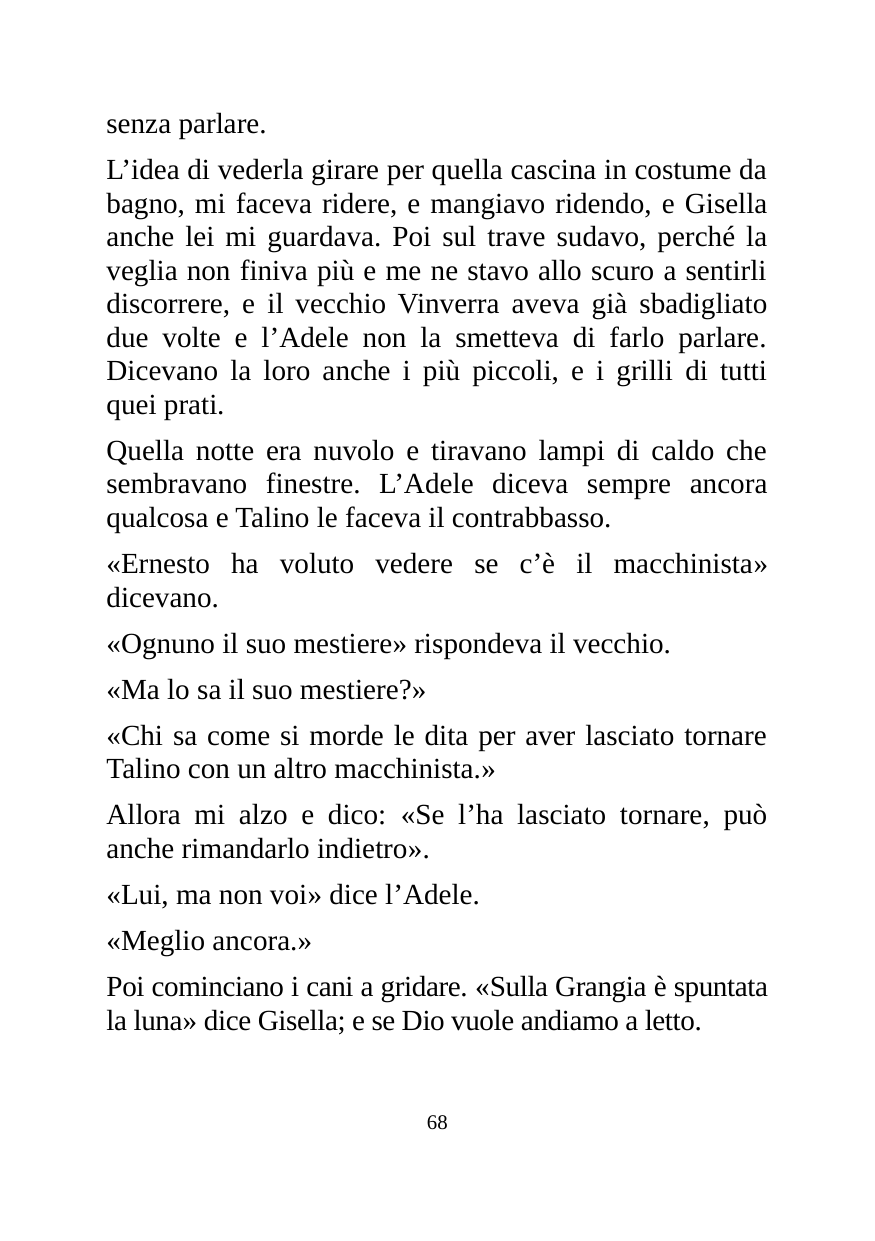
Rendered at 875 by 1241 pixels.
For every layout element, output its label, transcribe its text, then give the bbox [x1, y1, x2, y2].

text Poi cominciano i cani a gridare. «Sulla Grangia è spuntata la luna» dice Gisella; e se Dio vuole andiamo a letto. [106, 969, 768, 1036]
text «Ernesto ha voluto vedere se c’è il macchinista» dicevano. [106, 546, 768, 613]
text «Meglio ancora.» [106, 923, 768, 957]
text Allora mi alzo e dico: «Se l’ha lasciato tornare, può anche rimandarlo indietro». [106, 797, 768, 864]
text «Lui, ma non voi» dice l’Adele. [106, 877, 768, 911]
text L’idea di vederla girare per quella cascina in costume da bagno, mi faceva ridere, e mangiavo ridendo, e Gisella anche lei mi guardava. Poi sul trave sudavo, perché la veglia non finiva più e me ne stavo allo scuro a sentirli discorrere, e il vecchio Vinverra aveva già sbadigliato due volte e l’Adele non la smetteva di farlo parlare. Dicevano la loro anche i più piccoli, e i grilli di tutti quei prati. [106, 152, 768, 421]
text «Ma lo sa il suo mestiere?» [106, 672, 768, 705]
text Quella notte era nuvolo e tiravano lampi di caldo che sembravano finestre. L’Adele diceva sempre ancora qualcosa e Talino le faceva il contrabbasso. [106, 433, 768, 534]
text «Ognuno il suo mestiere» rispondeva il vecchio. [106, 626, 768, 659]
text «Chi sa come si morde le dita per aver lasciato tornare Talino con un altro macchinista.» [106, 718, 768, 785]
text senza parlare. [106, 106, 768, 140]
